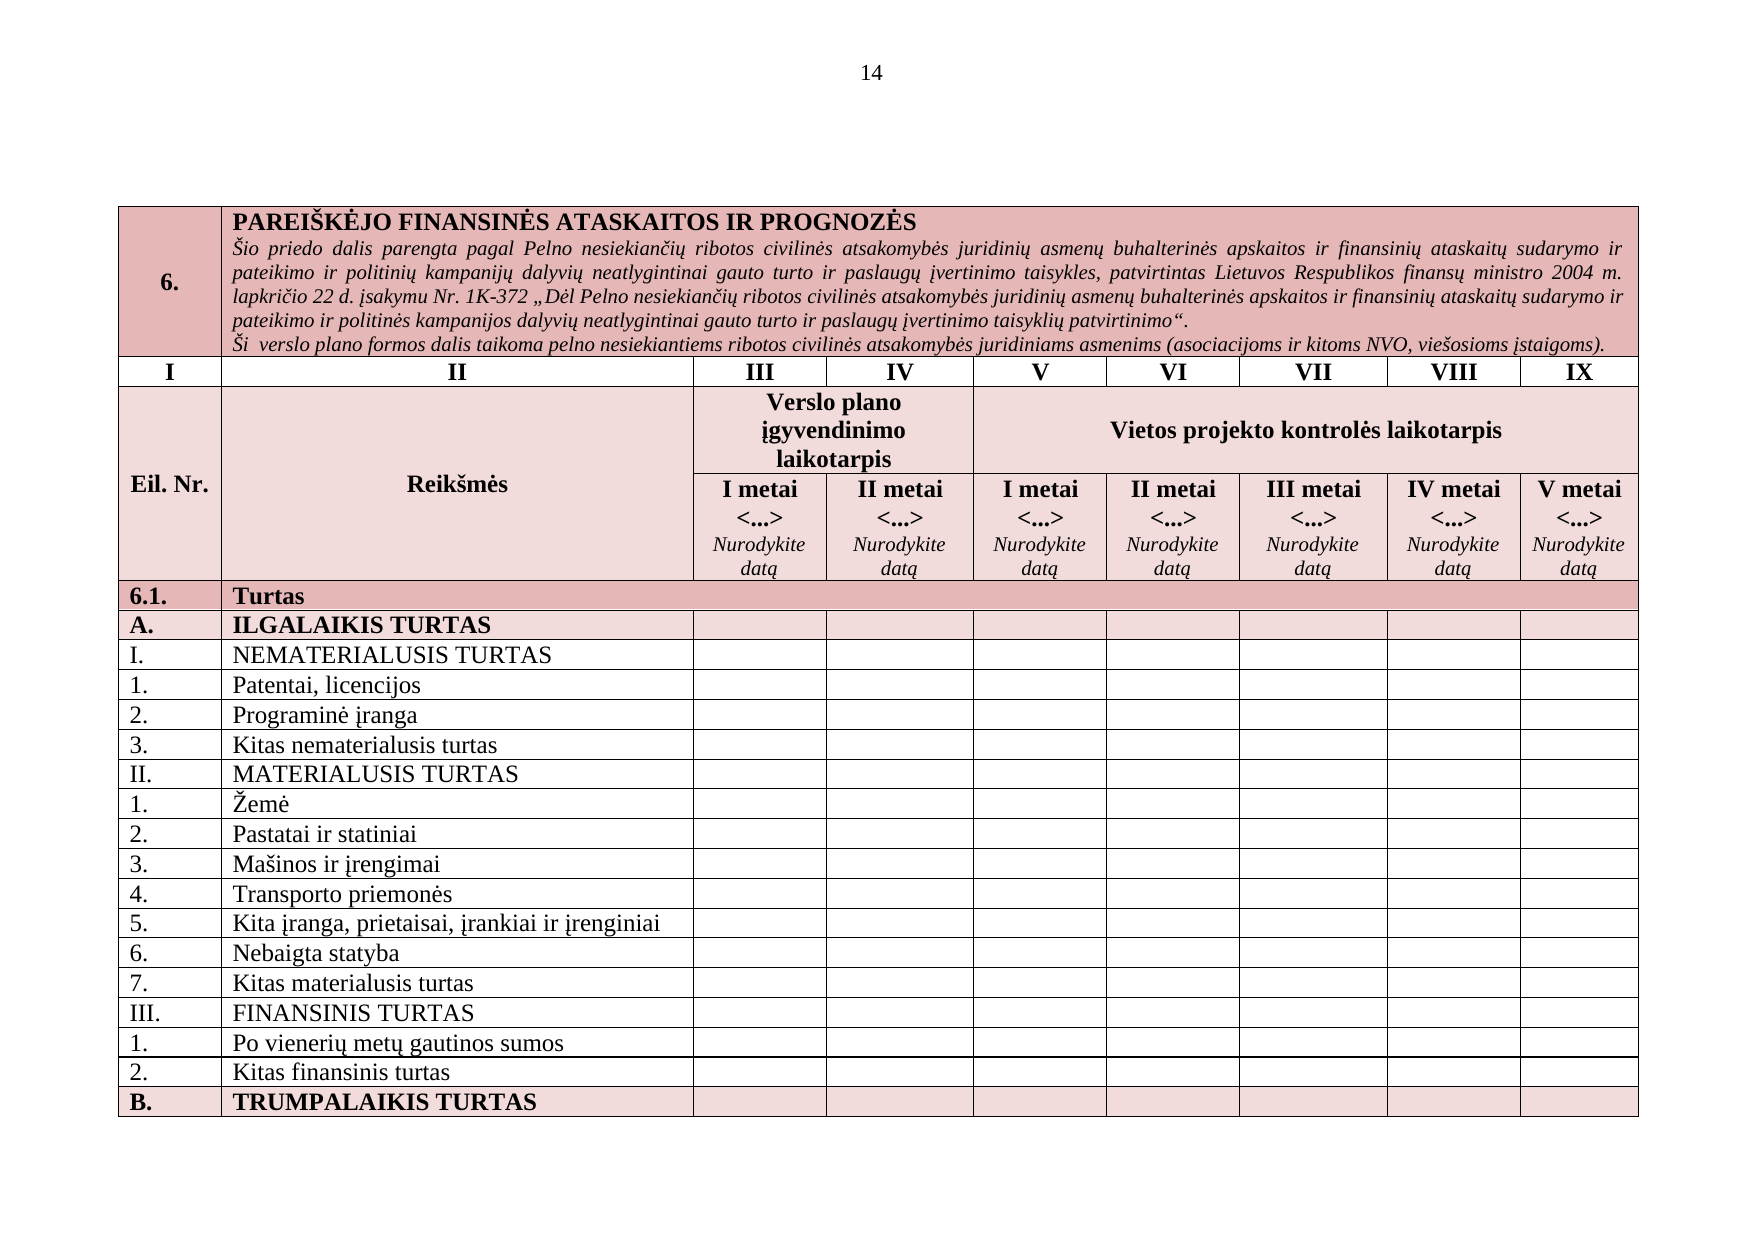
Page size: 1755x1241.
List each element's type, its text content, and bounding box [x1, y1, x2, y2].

table_cell Kitas nematerialusis turtas [222, 730, 693, 758]
table_cell [827, 1028, 973, 1056]
table_cell [1521, 700, 1638, 729]
table_cell [1107, 968, 1239, 997]
table_cell [1240, 849, 1387, 878]
table_cell Kitas materialusis turtas [222, 968, 693, 997]
table_cell 2. [119, 819, 221, 848]
table_cell 1. [119, 1028, 221, 1056]
table_cell [1107, 998, 1239, 1027]
table_cell [1107, 1087, 1239, 1116]
table_cell 3. [119, 849, 221, 878]
table_cell [827, 938, 973, 967]
table_cell Mašinos ir įrengimai [222, 849, 693, 878]
table_cell [1521, 909, 1638, 937]
table_cell [1107, 909, 1239, 937]
table_cell [694, 819, 826, 848]
table_cell IV metai <...> Nurodykite datą [1388, 474, 1520, 580]
table_cell [1240, 909, 1387, 937]
table_cell MATERIALUSIS TURTAS [222, 760, 693, 788]
table_cell [827, 730, 973, 758]
table_cell III. [119, 998, 221, 1027]
table_cell [827, 611, 973, 639]
table_cell [1107, 640, 1239, 669]
table_cell [1521, 849, 1638, 878]
table_cell [1107, 760, 1239, 788]
table_cell Pastatai ir statiniai [222, 819, 693, 848]
table_cell [1388, 968, 1520, 997]
table_cell [1240, 1028, 1387, 1056]
table_cell [1240, 1087, 1387, 1116]
table_cell A. [119, 611, 221, 639]
table_cell [1107, 700, 1239, 729]
table_cell Transporto priemonės [222, 879, 693, 907]
table_cell V metai <...> Nurodykite datą [1521, 474, 1638, 580]
table_cell [1240, 968, 1387, 997]
table_cell [1388, 879, 1520, 907]
table_cell [827, 1058, 973, 1086]
table_cell [974, 1087, 1106, 1116]
table_header PAREIŠKĖJO FINANSINĖS ATASKAITOS IR PROGNOZĖS Šio priedo dalis parengta pagal Pelno nesiekiančių ribotos civilinės atsakomybės juridinių asmenų buhalterinės apskaitos ir finansinių ataskaitų sudarymo ir pateikimo ir politinių kampanijų dalyvių neatlygintinai gauto turto ir paslaugų įvertinimo taisykles, patvirtintas Lietuvos Respublikos finansų ministro 2004 m. lapkričio 22 d. įsakymu Nr. 1K-372 „Dėl Pelno nesiekiančių ribotos civilinės atsakomybės juridinių asmenų buhalterinės apskaitos ir finansinių ataskaitų sudarymo ir pateikimo ir politinės kampanijos dalyvių neatlygintinai gauto turto ir paslaugų įvertinimo taisyklių patvirtinimo“. Ši verslo plano formos dalis taikoma pelno nesiekiantiems ribotos civilinės atsakomybės juridiniams asmenims (asociacijoms ir kitoms NVO, viešosioms įstaigoms). [222, 207, 1638, 356]
table_cell Patentai, licencijos [222, 670, 693, 699]
table_cell [974, 968, 1106, 997]
table_cell V [974, 357, 1106, 386]
table_cell [974, 998, 1106, 1027]
table_cell [1240, 1058, 1387, 1086]
table_cell [827, 1087, 973, 1116]
table_cell [1388, 700, 1520, 729]
table_cell [694, 909, 826, 937]
table_cell I. [119, 640, 221, 669]
table_cell [827, 760, 973, 788]
table_cell Žemė [222, 789, 693, 818]
table_cell TRUMPALAIKIS TURTAS [222, 1087, 693, 1116]
table_cell I metai <...> Nurodykite datą [694, 474, 826, 580]
table_cell [1388, 670, 1520, 699]
table_cell [1240, 998, 1387, 1027]
table_cell [974, 909, 1106, 937]
table_cell [827, 640, 973, 669]
table_cell [1240, 789, 1387, 818]
table_cell [694, 611, 826, 639]
table_cell [694, 1058, 826, 1086]
table_cell [827, 849, 973, 878]
table_cell [1240, 760, 1387, 788]
table_cell [1107, 1028, 1239, 1056]
table_cell [827, 789, 973, 818]
table_cell [694, 730, 826, 758]
table_cell 6. [119, 938, 221, 967]
table_cell [1521, 1028, 1638, 1056]
table_cell [974, 1058, 1106, 1086]
table_cell VII [1240, 357, 1387, 386]
table_cell [827, 968, 973, 997]
table_cell [694, 849, 826, 878]
table_cell 2. [119, 1058, 221, 1086]
table_cell [694, 968, 826, 997]
table_cell [974, 789, 1106, 818]
table_cell Vietos projekto kontrolės laikotarpis [974, 387, 1638, 473]
table_cell [974, 819, 1106, 848]
table_cell [694, 670, 826, 699]
table_cell 4. [119, 879, 221, 907]
table_cell [1388, 909, 1520, 937]
table_cell [1388, 998, 1520, 1027]
table_cell Reikšmės [222, 387, 693, 580]
table_cell [1521, 938, 1638, 967]
table_cell [1388, 849, 1520, 878]
table_cell 7. [119, 968, 221, 997]
table_cell Programinė įranga [222, 700, 693, 729]
table_cell Turtas [222, 581, 1638, 609]
table_cell [1521, 1058, 1638, 1086]
table_cell [827, 700, 973, 729]
table_cell [974, 1028, 1106, 1056]
table_cell Po vienerių metų gautinos sumos [222, 1028, 693, 1056]
table_cell [1388, 730, 1520, 758]
table_cell I metai <...> Nurodykite datą [974, 474, 1106, 580]
table_cell Nebaigta statyba [222, 938, 693, 967]
table_cell II [222, 357, 693, 386]
table_cell 1. [119, 789, 221, 818]
table_cell 6.1. [119, 581, 221, 609]
table_cell 3. [119, 730, 221, 758]
table_cell [1521, 760, 1638, 788]
table_cell [1240, 730, 1387, 758]
table_cell [1107, 879, 1239, 907]
table_cell [1388, 611, 1520, 639]
table_cell [694, 789, 826, 818]
table_cell II. [119, 760, 221, 788]
table_cell [1388, 1028, 1520, 1056]
table_cell [1388, 1058, 1520, 1086]
table_cell FINANSINIS TURTAS [222, 998, 693, 1027]
table_cell [974, 730, 1106, 758]
table_cell [694, 640, 826, 669]
table_cell III [694, 357, 826, 386]
table_cell [1107, 730, 1239, 758]
table_cell [694, 1087, 826, 1116]
table_cell II metai <...> Nurodykite datą [1107, 474, 1239, 580]
table_cell [974, 849, 1106, 878]
table_cell [1107, 819, 1239, 848]
table_cell Kita įranga, prietaisai, įrankiai ir įrenginiai [222, 909, 693, 937]
table_cell [1388, 938, 1520, 967]
table_cell [1521, 611, 1638, 639]
table_cell IX [1521, 357, 1638, 386]
table_cell [1521, 819, 1638, 848]
table_cell [694, 998, 826, 1027]
table_header 6. [119, 207, 221, 356]
table_cell NEMATERIALUSIS TURTAS [222, 640, 693, 669]
table_cell [974, 879, 1106, 907]
table_cell 2. [119, 700, 221, 729]
table_cell II metai <...> Nurodykite datą [827, 474, 973, 580]
table_cell B. [119, 1087, 221, 1116]
table_cell [974, 760, 1106, 788]
table_cell [974, 670, 1106, 699]
table_cell [694, 1028, 826, 1056]
table_cell [694, 938, 826, 967]
table_cell [1388, 789, 1520, 818]
table_cell [1240, 670, 1387, 699]
table_cell [1240, 938, 1387, 967]
table_cell [1388, 760, 1520, 788]
table_cell ILGALAIKIS TURTAS [222, 611, 693, 639]
table_cell [1107, 789, 1239, 818]
table_cell [1521, 730, 1638, 758]
table_cell VI [1107, 357, 1239, 386]
table_cell [1521, 1087, 1638, 1116]
table_cell [974, 611, 1106, 639]
table_cell VIII [1388, 357, 1520, 386]
table_cell [1107, 611, 1239, 639]
table_cell 1. [119, 670, 221, 699]
table_cell [974, 640, 1106, 669]
table_cell [1107, 670, 1239, 699]
table_cell [827, 879, 973, 907]
table_cell 5. [119, 909, 221, 937]
table_cell [1240, 611, 1387, 639]
table_cell [1521, 789, 1638, 818]
table_cell Eil. Nr. [119, 387, 221, 580]
table_cell I [119, 357, 221, 386]
table_cell [1521, 879, 1638, 907]
table_cell [1521, 640, 1638, 669]
table_cell III metai <...> Nurodykite datą [1240, 474, 1387, 580]
table_cell [694, 760, 826, 788]
table_cell Kitas finansinis turtas [222, 1058, 693, 1086]
table_cell [1107, 938, 1239, 967]
table_cell [1521, 998, 1638, 1027]
table_cell [827, 909, 973, 937]
table_cell [1388, 819, 1520, 848]
table_cell [694, 879, 826, 907]
table_cell [694, 700, 826, 729]
table_cell [974, 938, 1106, 967]
table_cell IV [827, 357, 973, 386]
table_cell [827, 998, 973, 1027]
table_cell [1240, 819, 1387, 848]
table_cell [1240, 700, 1387, 729]
table_cell Verslo plano įgyvendinimo laikotarpis [694, 387, 973, 473]
table_cell [827, 819, 973, 848]
table_cell [1240, 879, 1387, 907]
table_cell [1388, 640, 1520, 669]
table_cell [1521, 670, 1638, 699]
table_cell [1107, 1058, 1239, 1086]
table_cell [974, 700, 1106, 729]
table_cell [1107, 849, 1239, 878]
table_cell [1521, 968, 1638, 997]
table_cell [1388, 1087, 1520, 1116]
table_cell [827, 670, 973, 699]
table_cell [1240, 640, 1387, 669]
